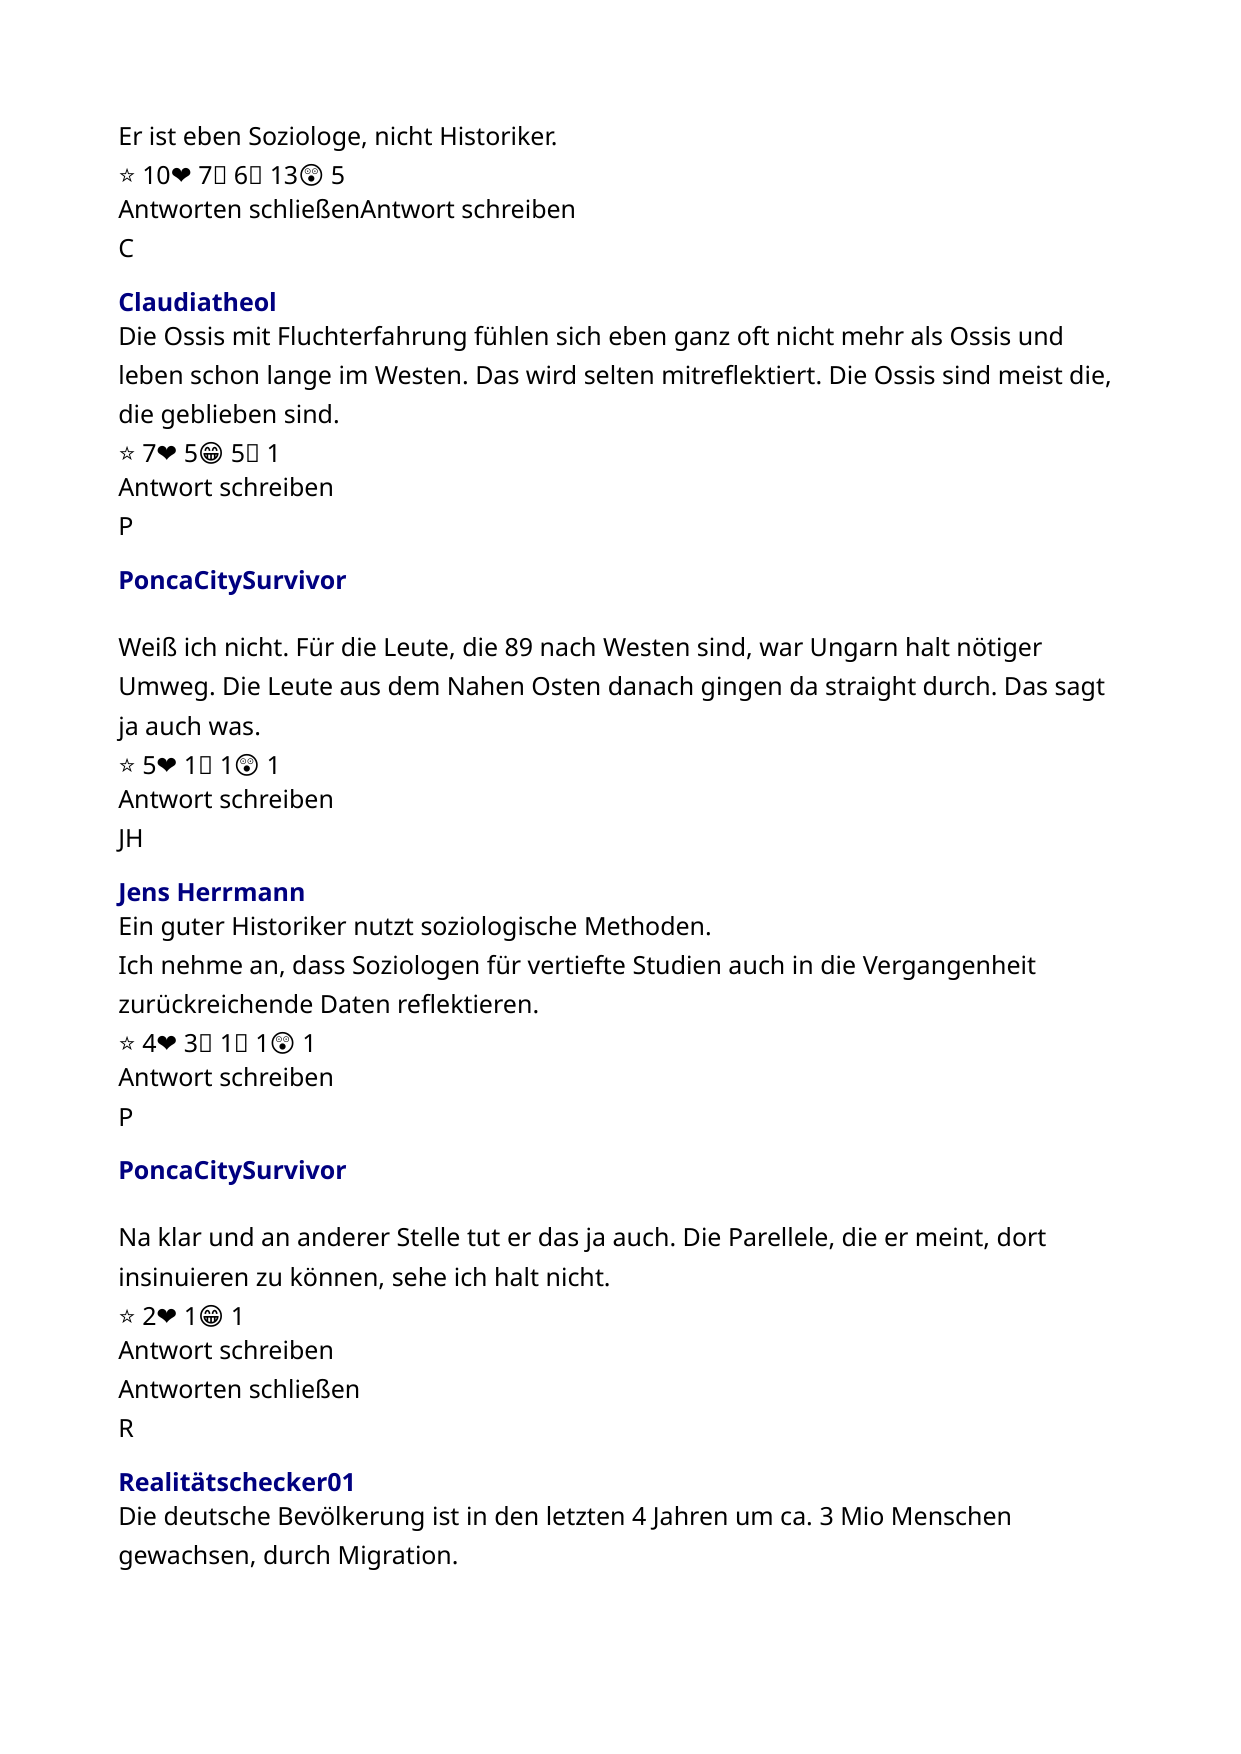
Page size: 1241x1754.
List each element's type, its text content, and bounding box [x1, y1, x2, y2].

subtitle Realitätschecker01 [118, 1464, 1122, 1498]
text Ich nehme an, dass Soziologen für vertiefte Studien auch in die Vergangenheit zurückreichende Daten reflektieren. [118, 948, 1122, 1021]
text ⭐️ 10❤️ 7🙁 6🤨 13😲 5 [118, 157, 1122, 191]
text ⭐️ 2❤️ 1😁 1 [118, 1298, 1122, 1332]
text Weiß ich nicht. Für die Leute, die 89 nach Westen sind, war Ungarn halt nötiger Umweg. Die Leute aus dem Nahen Osten danach gingen da straight durch. Das sagt ja auch was. [118, 630, 1122, 742]
text Die Ossis mit Fluchterfahrung fühlen sich eben ganz oft nicht mehr als Ossis und leben schon lange im Westen. Das wird selten mitreflektiert. Die Ossis sind meist die, die geblieben sind. [118, 318, 1122, 431]
text Er ist eben Soziologe, nicht Historiker. [118, 118, 1122, 152]
text ⭐️ 5❤️ 1🤨 1😲 1 [118, 747, 1122, 781]
subtitle PoncaCitySurvivor [118, 1153, 1122, 1187]
text Na klar und an anderer Stelle tut er das ja auch. Die Parellele, die er meint, dort insinuieren zu können, sehe ich halt nicht. [118, 1220, 1122, 1293]
text P [118, 1099, 1122, 1133]
text Antworten schließenAntwort schreiben [118, 191, 1122, 225]
text R [118, 1411, 1122, 1445]
text Antwort schreiben [118, 470, 1122, 504]
text ⭐️ 4❤️ 3🙁 1🤨 1😲 1 [118, 1026, 1122, 1060]
text P [118, 509, 1122, 543]
text JH [118, 821, 1122, 855]
subtitle Jens Herrmann [118, 874, 1122, 908]
text Antwort schreiben [118, 781, 1122, 816]
text Antwort schreiben [118, 1060, 1122, 1094]
text Antworten schließen [118, 1372, 1122, 1406]
text Antwort schreiben [118, 1332, 1122, 1366]
subtitle Claudiatheol [118, 284, 1122, 318]
text Ein guter Historiker nutzt soziologische Methoden. [118, 908, 1122, 942]
subtitle PoncaCitySurvivor [118, 563, 1122, 597]
text C [118, 231, 1122, 264]
text Die deutsche Bevölkerung ist in den letzten 4 Jahren um ca. 3 Mio Menschen gewachsen, durch Migration. [118, 1498, 1122, 1572]
text ⭐️ 7❤️ 5😁 5🤨 1 [118, 436, 1122, 470]
